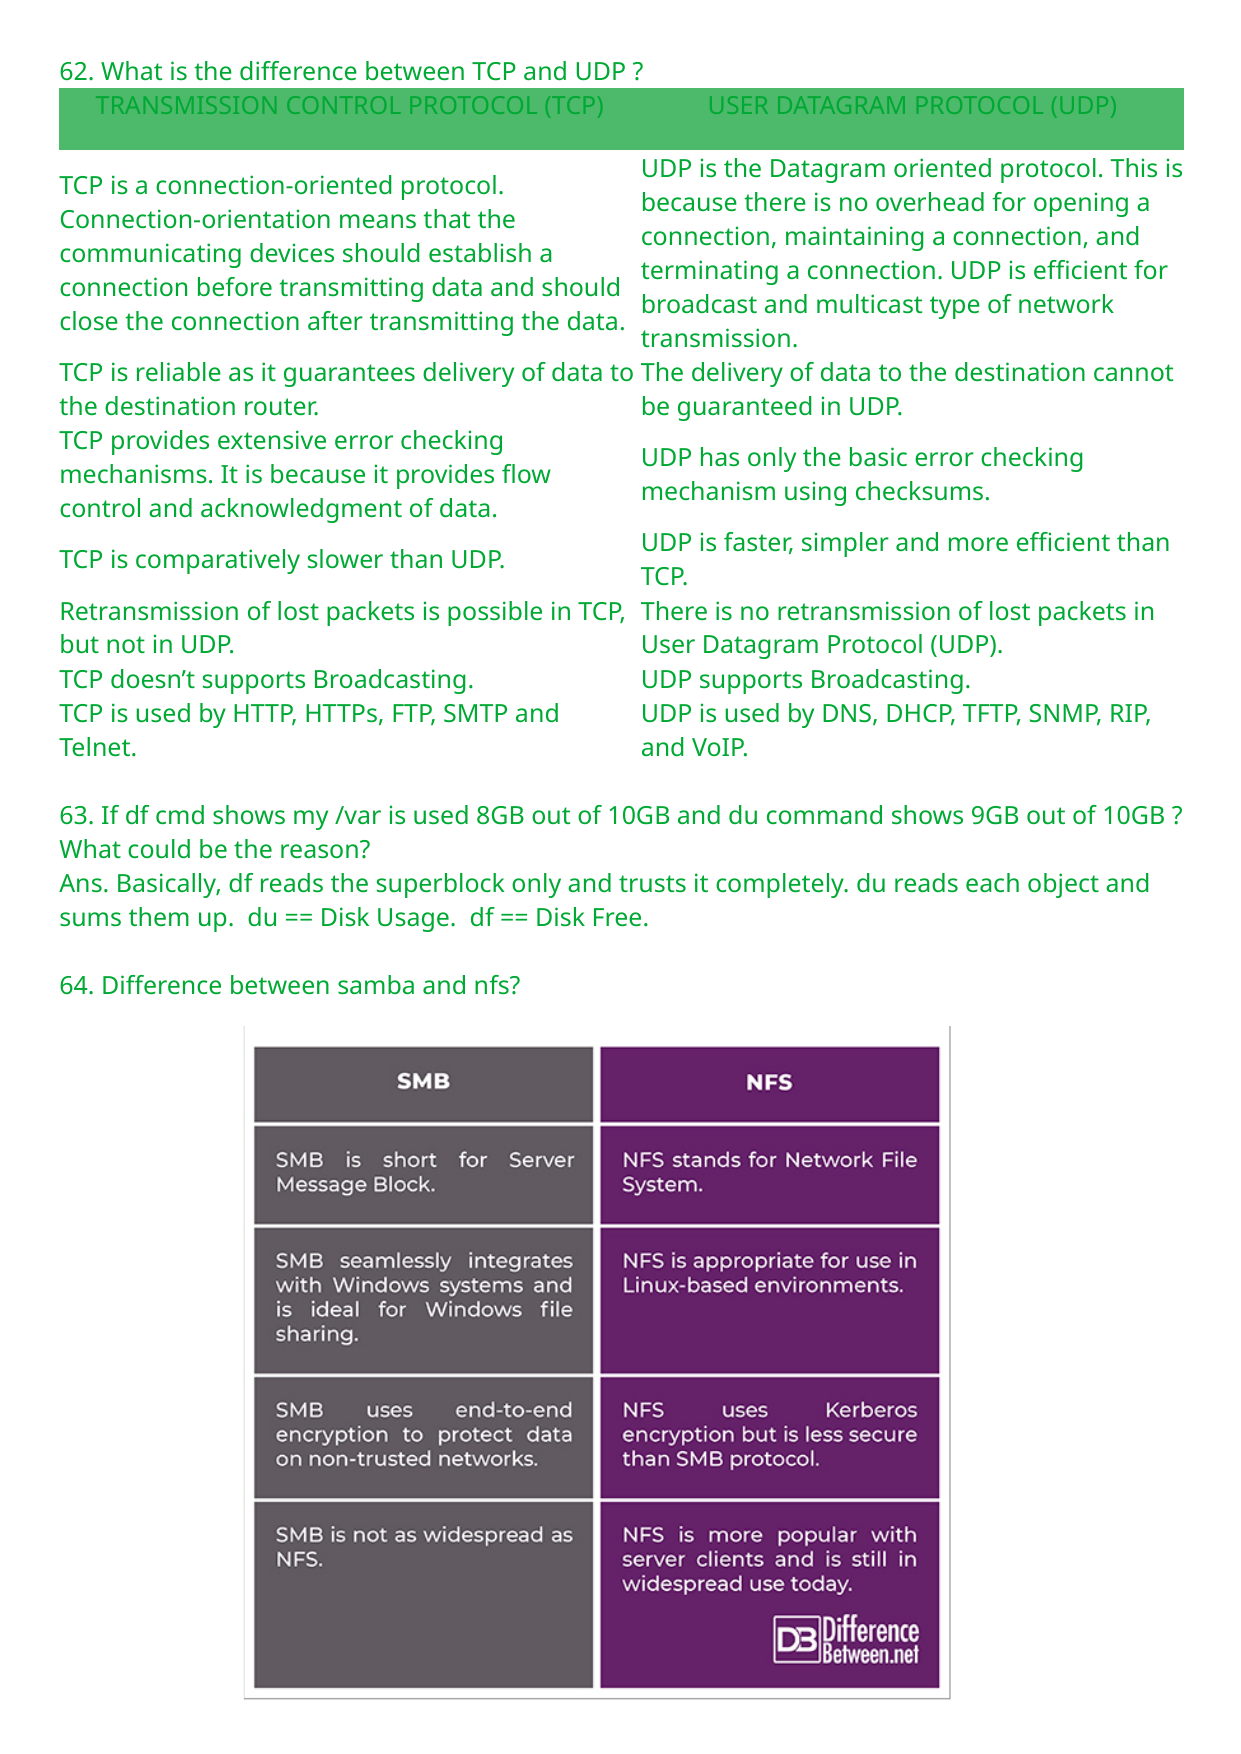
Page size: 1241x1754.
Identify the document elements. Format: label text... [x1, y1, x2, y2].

table_cell UDP has only the basic error checking mechanism using checksums. [641, 423, 1184, 525]
picture [243, 1026, 952, 1702]
table_cell UDP is faster, simpler and more efficient than TCP. [641, 525, 1184, 593]
text 62. What is the difference between TCP and UDP ? [59, 53, 1184, 88]
table_cell There is no retransmission of lost packets in User Datagram Protocol (UDP). [641, 593, 1184, 661]
table_cell UDP is the Datagram oriented protocol. This is because there is no overhead for opening a connection, maintaining a connection, and terminating a connection. UDP is efficient for broadcast and multicast type of network transmission. [641, 150, 1184, 355]
text 64. Difference between samba and nfs? [59, 968, 1184, 1002]
table_cell TCP is reliable as it guarantees delivery of data to the destination router. [59, 355, 641, 423]
table_header USER DATAGRAM PROTOCOL (UDP) [641, 88, 1184, 150]
table_cell The delivery of data to the destination cannot be guaranteed in UDP. [641, 355, 1184, 423]
text 63. If df cmd shows my /var is used 8GB out of 10GB and du command shows 9GB out of 10GB ? What could be the reason? [59, 797, 1184, 866]
table_cell TCP is used by HTTP, HTTPs, FTP, SMTP and Telnet. [59, 695, 641, 763]
text Ans. Basically, df reads the superblock only and trusts it completely. du reads each object and sums them up. du == Disk Usage. df == Disk Free. [59, 866, 1184, 934]
table_cell TCP is a connection-oriented protocol. Connection-orientation means that the communicating devices should establish a connection before transmitting data and should close the connection after transmitting the data. [59, 150, 641, 355]
table_header TRANSMISSION CONTROL PROTOCOL (TCP) [59, 88, 641, 150]
table_cell TCP provides extensive error checking mechanisms. It is because it provides flow control and acknowledgment of data. [59, 423, 641, 525]
table_cell Retransmission of lost packets is possible in TCP, but not in UDP. [59, 593, 641, 661]
table_cell UDP is used by DNS, DHCP, TFTP, SNMP, RIP, and VoIP. [641, 695, 1184, 763]
table_cell UDP supports Broadcasting. [641, 661, 1184, 695]
table_cell TCP is comparatively slower than UDP. [59, 525, 641, 593]
table_cell TCP doesn’t supports Broadcasting. [59, 661, 641, 695]
